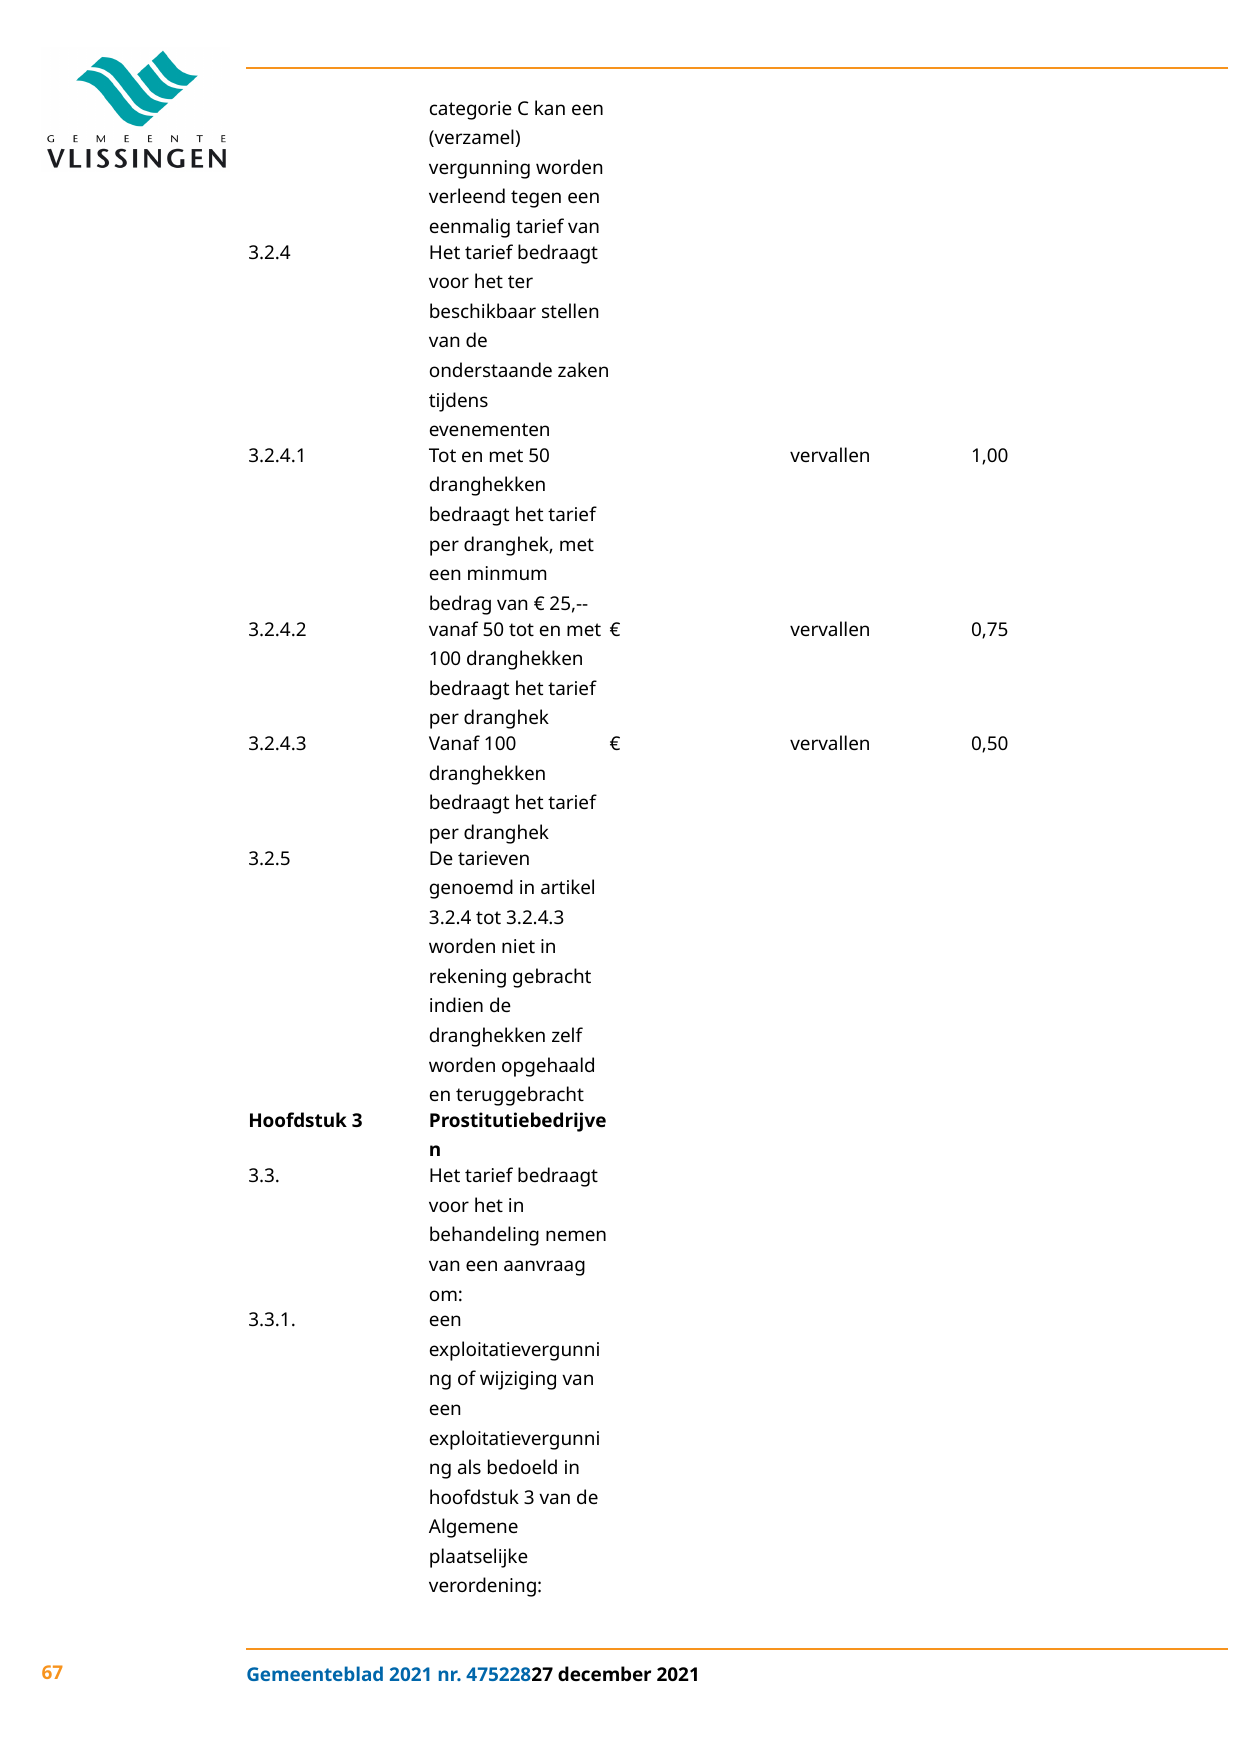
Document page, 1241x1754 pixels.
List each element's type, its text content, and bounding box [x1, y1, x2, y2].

table_cell [971, 1107, 1152, 1162]
table_cell € [609, 730, 790, 845]
table_cell [971, 239, 1152, 442]
table_cell [609, 1163, 790, 1306]
table_cell De tarieven genoemd in artikel 3.2.4 tot 3.2.4.3 worden niet in rekening gebracht indien de dranghekken zelf worden opgehaald en teruggebracht [429, 845, 609, 1107]
picture [41, 47, 231, 172]
table_cell vanaf 50 tot en met 100 dranghekken bedraagt het tarief per dranghek [429, 616, 609, 730]
table_cell [609, 1306, 790, 1598]
table_cell [971, 1163, 1152, 1306]
table_cell Het tarief bedraagt voor het ter beschikbaar stellen van de onderstaande zaken tijdens evenementen [429, 239, 609, 442]
table_cell € [609, 616, 790, 730]
table_cell een exploitatievergunning of wijziging van een exploitatievergunning als bedoeld in hoofdstuk 3 van de Algemene plaatselijke verordening: [429, 1306, 609, 1598]
table_cell Het tarief bedraagt voor het in behandeling nemen van een aanvraag om: [429, 1163, 609, 1306]
table_cell 0,50 [971, 730, 1152, 845]
table_cell [790, 1107, 971, 1162]
table_cell [971, 1306, 1152, 1598]
table_cell [790, 95, 971, 239]
table_cell vervallen [790, 730, 971, 845]
table_cell 1,00 [971, 442, 1152, 616]
table_cell [248, 95, 429, 239]
table_cell [609, 1107, 790, 1162]
table_cell [971, 845, 1152, 1107]
table_cell [609, 95, 790, 239]
table_cell 3.2.4 [248, 239, 429, 442]
table_cell vervallen [790, 616, 971, 730]
table_cell 3.2.5 [248, 845, 429, 1107]
table_cell [609, 442, 790, 616]
table_cell 0,75 [971, 616, 1152, 730]
table_cell [971, 95, 1152, 239]
table_cell 3.3.1. [248, 1306, 429, 1598]
table_cell [790, 1163, 971, 1306]
table_cell 3.2.4.3 [248, 730, 429, 845]
table_cell [790, 1306, 971, 1598]
table_cell 3.2.4.2 [248, 616, 429, 730]
table_cell [609, 845, 790, 1107]
table_cell [790, 845, 971, 1107]
table_cell 3.2.4.1 [248, 442, 429, 616]
table_cell [609, 239, 790, 442]
table_cell Prostitutiebedrijven [429, 1107, 609, 1162]
table_cell 3.3. [248, 1163, 429, 1306]
table_cell Hoofdstuk 3 [248, 1107, 429, 1162]
table_cell categorie C kan een (verzamel) vergunning worden verleend tegen een eenmalig tarief van [429, 95, 609, 239]
table_cell [790, 239, 971, 442]
table_cell vervallen [790, 442, 971, 616]
table_cell Tot en met 50 dranghekken bedraagt het tarief per dranghek, met een minmum bedrag van € 25,-- [429, 442, 609, 616]
table_cell Vanaf 100 dranghekken bedraagt het tarief per dranghek [429, 730, 609, 845]
